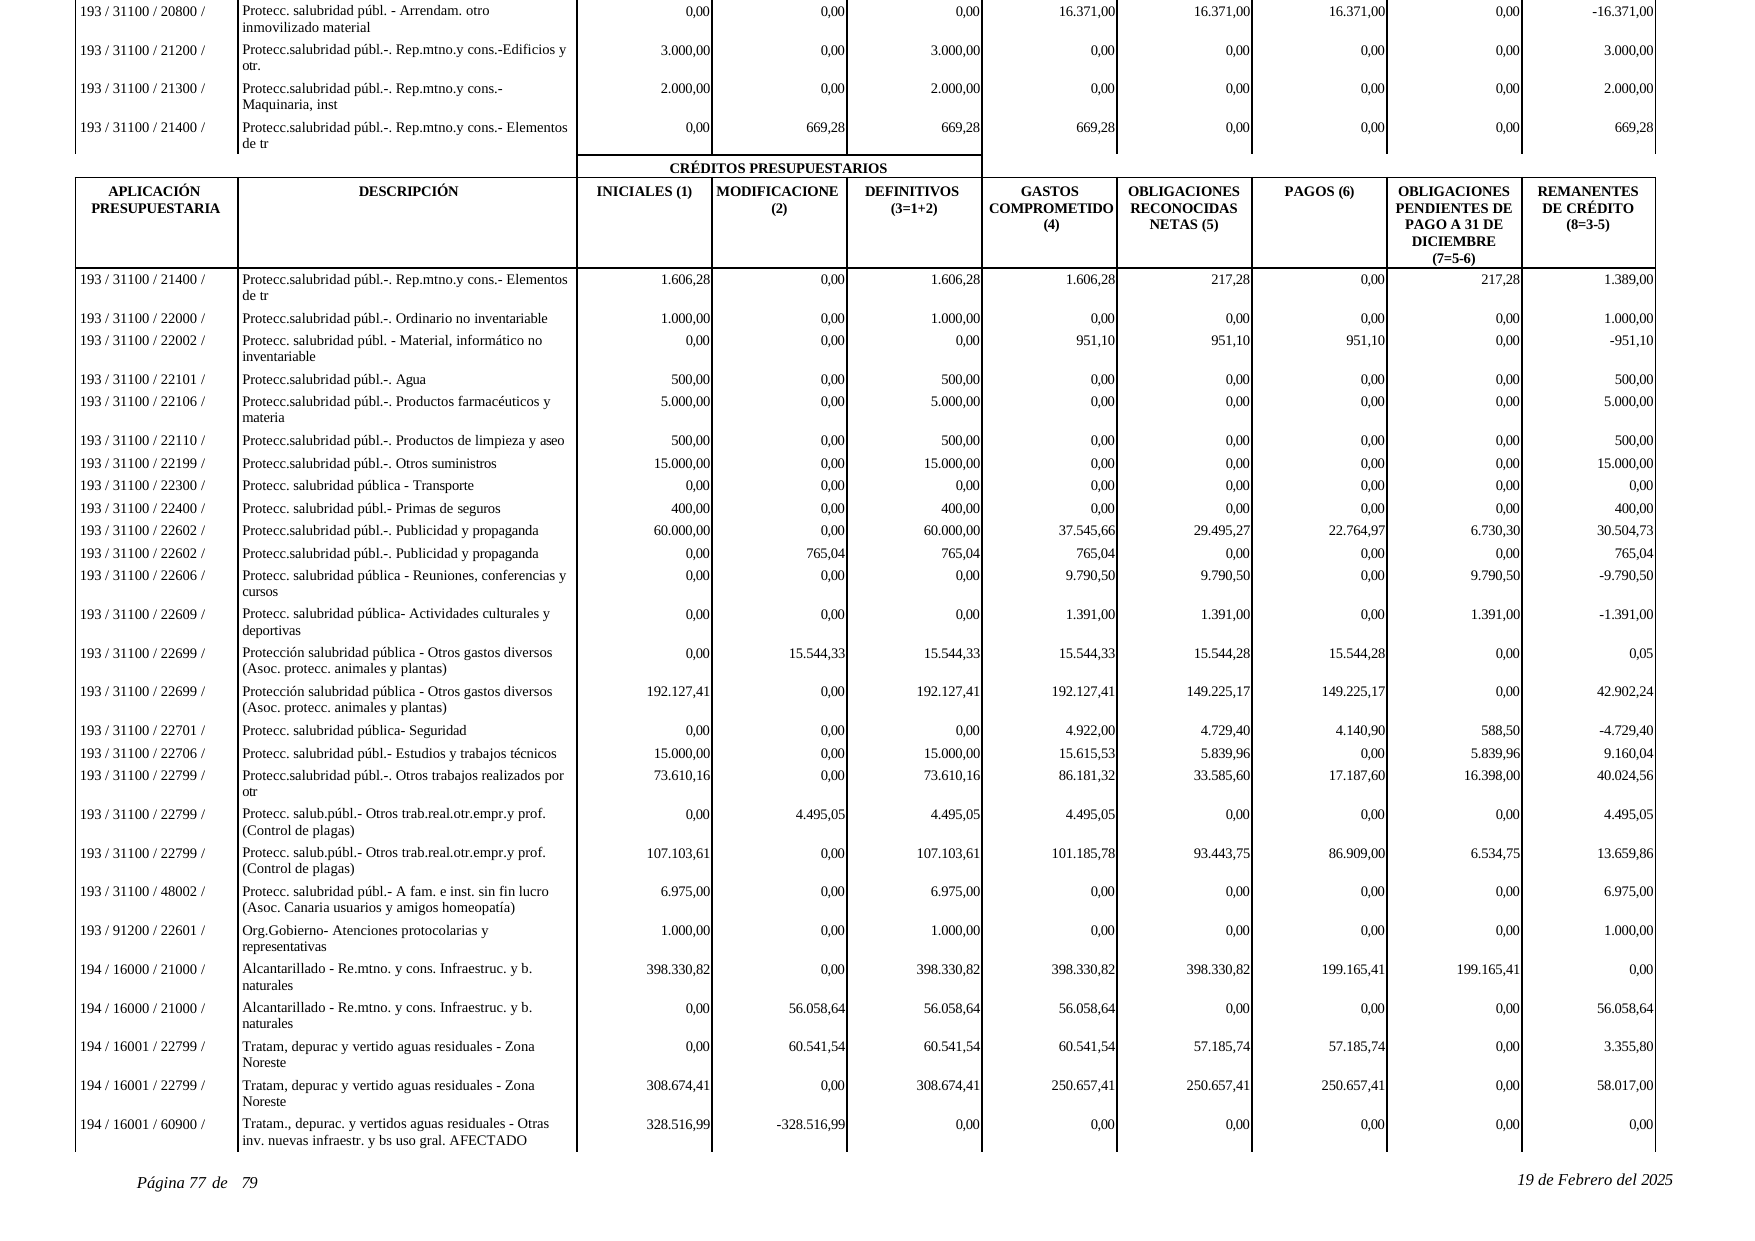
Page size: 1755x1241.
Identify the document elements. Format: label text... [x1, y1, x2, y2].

table_cell 194 / 16001 / 60900 / [76, 1113, 237, 1152]
table_cell 0,00 [1253, 603, 1386, 642]
table_cell 6.975,00 [848, 881, 981, 919]
table_cell 0,00 [1118, 920, 1251, 958]
table_cell 1.000,00 [1523, 306, 1655, 329]
table_cell 58.017,00 [1523, 1075, 1655, 1113]
table_cell 193 / 31100 / 22606 / [76, 565, 237, 603]
table_cell 0,00 [713, 765, 846, 803]
table_cell 0,00 [1253, 368, 1386, 391]
table_cell 4.495,05 [983, 803, 1116, 842]
table_cell 0,00 [1118, 1113, 1251, 1152]
table_cell 22.764,97 [1253, 520, 1386, 542]
table_cell 193 / 31100 / 21400 / [76, 269, 237, 306]
table_cell 93.443,75 [1118, 842, 1251, 881]
table_cell 193 / 31100 / 22000 / [76, 306, 237, 329]
table_cell 765,04 [713, 542, 846, 564]
table_cell 250.657,41 [1118, 1075, 1251, 1113]
table_cell Protecc. salubridad públ. - Material, informático no inventariable [239, 330, 576, 368]
table_cell 1.606,28 [848, 269, 981, 306]
table_cell 0,00 [983, 452, 1116, 474]
table_cell 0,00 [578, 542, 711, 564]
table_cell 0,00 [1118, 78, 1251, 116]
table_cell 669,28 [1523, 116, 1655, 154]
table_cell 0,00 [1118, 803, 1251, 842]
table_cell 15.000,00 [848, 742, 981, 764]
table_cell Tratam., depurac. y vertidos aguas residuales - Otras inv. nuevas infraestr. y bs uso gral. AFECTADO [239, 1113, 576, 1152]
table_cell Protecc.salubridad públ.-. Publicidad y propaganda [239, 542, 576, 564]
table_cell Protecc. salubridad pública - Reuniones, conferencias y cursos [239, 565, 576, 603]
table_cell 0,00 [578, 720, 711, 742]
table_cell 193 / 31100 / 48002 / [76, 881, 237, 919]
table_cell 4.729,40 [1118, 720, 1251, 742]
table_cell 17.187,60 [1253, 765, 1386, 803]
table_cell 0,00 [1253, 881, 1386, 919]
table_cell 0,00 [713, 306, 846, 329]
table_cell 0,00 [983, 497, 1116, 519]
table_cell 15.615,53 [983, 742, 1116, 764]
table_cell 194 / 16001 / 22799 / [76, 1036, 237, 1074]
table_cell 193 / 31100 / 22300 / [76, 475, 237, 497]
table_cell DESCRIPCIÓN [239, 178, 576, 267]
table_cell 0,00 [713, 368, 846, 391]
table_cell 500,00 [578, 430, 711, 452]
table_cell DEFINITIVOS (3=1+2) [848, 178, 981, 267]
table_cell 0,00 [1253, 39, 1386, 77]
table_cell 0,00 [983, 430, 1116, 452]
table_cell 73.610,16 [578, 765, 711, 803]
table_cell 0,00 [1388, 681, 1521, 719]
table_cell Tratam, depurac y vertido aguas residuales - Zona Noreste [239, 1036, 576, 1074]
table_cell 0,00 [713, 39, 846, 77]
table_cell 0,00 [1388, 0, 1521, 39]
table_cell 192.127,41 [983, 681, 1116, 719]
table_cell 5.000,00 [848, 391, 981, 429]
table_cell 3.000,00 [578, 39, 711, 77]
table_cell Protecc. salubridad pública- Seguridad [239, 720, 576, 742]
table_cell 193 / 31100 / 22002 / [76, 330, 237, 368]
table_cell OBLIGACIONES RECONOCIDAS NETAS (5) [1118, 178, 1251, 267]
table_cell 0,00 [1388, 391, 1521, 429]
table_cell 1.389,00 [1523, 269, 1655, 306]
table_cell 500,00 [848, 368, 981, 391]
table_cell 398.330,82 [1118, 958, 1251, 997]
table_cell 4.495,05 [1523, 803, 1655, 842]
table_cell 0,00 [578, 0, 711, 39]
table_cell 0,00 [1388, 452, 1521, 474]
table_cell 193 / 31100 / 21300 / [76, 78, 237, 116]
table_cell 193 / 31100 / 22699 / [76, 681, 237, 719]
table_cell 0,00 [1388, 78, 1521, 116]
table_cell Org.Gobierno- Atenciones protocolarias y representativas [239, 920, 576, 958]
table_cell Protecc. salubridad públ. - Arrendam. otro inmovilizado material [239, 0, 576, 39]
table_cell 2.000,00 [578, 78, 711, 116]
table_cell 0,00 [713, 881, 846, 919]
table_cell 398.330,82 [848, 958, 981, 997]
table_cell 0,00 [1523, 1113, 1655, 1152]
table_cell 0,00 [983, 306, 1116, 329]
table_cell 193 / 31100 / 21200 / [76, 39, 237, 77]
table_cell 1.000,00 [1523, 920, 1655, 958]
table_cell 0,00 [1118, 475, 1251, 497]
table_cell -16.371,00 [1523, 0, 1655, 39]
table_cell 13.659,86 [1523, 842, 1655, 881]
table_cell 0,00 [1118, 391, 1251, 429]
table_cell Protecc. salubridad públ.- Primas de seguros [239, 497, 576, 519]
table_cell Protecc.salubridad públ.-. Productos farmacéuticos y materia [239, 391, 576, 429]
table_cell 951,10 [983, 330, 1116, 368]
table_cell 37.545,66 [983, 520, 1116, 542]
table_cell 0,00 [1388, 1113, 1521, 1152]
table_cell 1.000,00 [848, 920, 981, 958]
table_cell 0,00 [983, 1113, 1116, 1152]
table_cell 29.495,27 [1118, 520, 1251, 542]
table_cell 0,00 [578, 475, 711, 497]
table_cell 15.544,33 [983, 642, 1116, 681]
table_cell 0,00 [1253, 565, 1386, 603]
table_cell 16.371,00 [983, 0, 1116, 39]
table_cell 0,00 [1253, 475, 1386, 497]
table_cell 308.674,41 [848, 1075, 981, 1113]
table_cell 6.975,00 [1523, 881, 1655, 919]
table_cell 199.165,41 [1388, 958, 1521, 997]
table_cell 73.610,16 [848, 765, 981, 803]
table_cell 0,00 [713, 0, 846, 39]
table_cell 0,00 [1388, 330, 1521, 368]
table_cell 194 / 16000 / 21000 / [76, 958, 237, 997]
table_cell 0,00 [713, 497, 846, 519]
table_cell 193 / 31100 / 22706 / [76, 742, 237, 764]
table_cell 0,00 [713, 681, 846, 719]
table_cell 0,00 [1253, 78, 1386, 116]
table_cell 0,00 [1388, 881, 1521, 919]
table_cell 0,00 [848, 1113, 981, 1152]
table_cell 0,00 [1118, 368, 1251, 391]
table_cell 193 / 31100 / 22609 / [76, 603, 237, 642]
table_cell 193 / 31100 / 22699 / [76, 642, 237, 681]
table_cell Protección salubridad pública - Otros gastos diversos (Asoc. protecc. animales y plantas) [239, 642, 576, 681]
table_cell 0,00 [1388, 542, 1521, 564]
table_cell 0,00 [983, 78, 1116, 116]
table_cell 0,00 [713, 475, 846, 497]
table_cell 308.674,41 [578, 1075, 711, 1113]
table_cell Protecc. salubridad pública- Actividades culturales y deportivas [239, 603, 576, 642]
table_cell Protecc.salubridad públ.-. Productos de limpieza y aseo [239, 430, 576, 452]
table_cell 0,00 [848, 603, 981, 642]
table_cell 86.181,32 [983, 765, 1116, 803]
table_cell 16.371,00 [1118, 0, 1251, 39]
table_cell 669,28 [713, 116, 846, 154]
table_cell 0,00 [578, 642, 711, 681]
table_cell 500,00 [578, 368, 711, 391]
table_cell Protecc. salub.públ.- Otros trab.real.otr.empr.y prof. (Control de plagas) [239, 842, 576, 881]
table_cell 56.058,64 [983, 997, 1116, 1036]
table_cell 193 / 31100 / 22602 / [76, 542, 237, 564]
table_cell INICIALES (1) [578, 178, 711, 267]
table_cell 193 / 31100 / 21400 / [76, 116, 237, 154]
table_cell 15.000,00 [578, 742, 711, 764]
table_cell 0,00 [1253, 269, 1386, 306]
table_cell 500,00 [1523, 430, 1655, 452]
table_cell 3.355,80 [1523, 1036, 1655, 1074]
table_cell 60.541,54 [848, 1036, 981, 1074]
table_cell 0,00 [1253, 452, 1386, 474]
table_cell REMANENTES DE CRÉDITO (8=3-5) [1523, 178, 1655, 267]
table_cell 1.606,28 [578, 269, 711, 306]
table_cell 3.000,00 [848, 39, 981, 77]
table_cell 0,00 [713, 920, 846, 958]
table_cell 0,00 [578, 803, 711, 842]
table_cell 15.544,28 [1118, 642, 1251, 681]
table_cell 5.000,00 [1523, 391, 1655, 429]
table_header CRÉDITOS PRESUPUESTARIOS [578, 156, 981, 177]
table_cell Protección salubridad pública - Otros gastos diversos (Asoc. protecc. animales y plantas) [239, 681, 576, 719]
table_cell 0,00 [1388, 39, 1521, 77]
table_cell 149.225,17 [1253, 681, 1386, 719]
table_header [75, 154, 576, 177]
table_cell 0,00 [1388, 1075, 1521, 1113]
table_cell 6.975,00 [578, 881, 711, 919]
table_cell 0,00 [848, 565, 981, 603]
table_cell -328.516,99 [713, 1113, 846, 1152]
table_cell 107.103,61 [848, 842, 981, 881]
table_cell 192.127,41 [848, 681, 981, 719]
table_cell 0,00 [1118, 997, 1251, 1036]
table_cell 0,00 [713, 330, 846, 368]
table_cell 6.534,75 [1388, 842, 1521, 881]
table_cell 0,00 [1523, 958, 1655, 997]
table_cell 0,00 [1253, 116, 1386, 154]
table_cell 15.000,00 [1523, 452, 1655, 474]
table_cell 193 / 31100 / 22199 / [76, 452, 237, 474]
table_cell 0,00 [983, 920, 1116, 958]
table_cell 193 / 31100 / 22110 / [76, 430, 237, 452]
table_cell GASTOS COMPROMETIDO (4) [983, 178, 1116, 267]
table_cell 0,00 [713, 742, 846, 764]
table_cell 951,10 [1253, 330, 1386, 368]
table_cell 194 / 16001 / 22799 / [76, 1075, 237, 1113]
table_cell 0,00 [1388, 368, 1521, 391]
table_cell 0,00 [1253, 306, 1386, 329]
table_cell 6.730,30 [1388, 520, 1521, 542]
table_cell 0,00 [1253, 430, 1386, 452]
table_cell 400,00 [578, 497, 711, 519]
table_cell 217,28 [1118, 269, 1251, 306]
table_cell 57.185,74 [1253, 1036, 1386, 1074]
table_cell 0,00 [713, 1075, 846, 1113]
table_cell Protecc. salubridad públ.- A fam. e inst. sin fin lucro (Asoc. Canaria usuarios y amigos homeopatía) [239, 881, 576, 919]
table_cell 149.225,17 [1118, 681, 1251, 719]
table_cell 765,04 [848, 542, 981, 564]
table_cell 0,00 [1118, 452, 1251, 474]
table_cell 0,00 [1118, 116, 1251, 154]
table_cell 765,04 [1523, 542, 1655, 564]
table_cell 0,00 [713, 520, 846, 542]
table_cell 0,00 [1253, 1113, 1386, 1152]
table_cell Protecc.salubridad públ.-. Rep.mtno.y cons.-Maquinaria, inst [239, 78, 576, 116]
table_cell 0,00 [713, 603, 846, 642]
table_cell 1.391,00 [1118, 603, 1251, 642]
table_cell Protecc.salubridad públ.-. Rep.mtno.y cons.- Elementos de tr [239, 269, 576, 306]
table_cell 0,00 [1388, 1036, 1521, 1074]
table_cell Alcantarillado - Re.mtno. y cons. Infraestruc. y b. naturales [239, 958, 576, 997]
table_cell 0,00 [1253, 997, 1386, 1036]
table_cell 193 / 31100 / 22799 / [76, 842, 237, 881]
table_cell 398.330,82 [578, 958, 711, 997]
table_cell 60.000,00 [848, 520, 981, 542]
table_cell 194 / 16000 / 21000 / [76, 997, 237, 1036]
table_cell 0,00 [983, 368, 1116, 391]
table_cell 5.839,96 [1388, 742, 1521, 764]
table_cell 15.000,00 [578, 452, 711, 474]
table_cell -951,10 [1523, 330, 1655, 368]
table_cell Protecc. salubridad públ.- Estudios y trabajos técnicos [239, 742, 576, 764]
table_cell 0,00 [1118, 497, 1251, 519]
table_cell 15.544,33 [848, 642, 981, 681]
table_cell 0,00 [713, 565, 846, 603]
table_cell 669,28 [983, 116, 1116, 154]
table_cell 328.516,99 [578, 1113, 711, 1152]
table_cell 0,00 [1118, 39, 1251, 77]
table_cell 0,00 [983, 391, 1116, 429]
table_cell 0,00 [1523, 475, 1655, 497]
table_cell 3.000,00 [1523, 39, 1655, 77]
table_cell 0,00 [1253, 391, 1386, 429]
table_cell 16.371,00 [1253, 0, 1386, 39]
table_cell 0,00 [983, 475, 1116, 497]
table_cell -4.729,40 [1523, 720, 1655, 742]
table_cell Protecc.salubridad públ.-. Otros suministros [239, 452, 576, 474]
table_cell 398.330,82 [983, 958, 1116, 997]
table_cell 107.103,61 [578, 842, 711, 881]
table_cell 0,00 [1388, 306, 1521, 329]
table_cell 0,00 [713, 842, 846, 881]
table_cell 9.790,50 [1388, 565, 1521, 603]
table_cell 217,28 [1388, 269, 1521, 306]
table_cell 0,00 [1118, 306, 1251, 329]
table_cell Tratam, depurac y vertido aguas residuales - Zona Noreste [239, 1075, 576, 1113]
table_cell 0,00 [1253, 742, 1386, 764]
table_cell 9.790,50 [1118, 565, 1251, 603]
table_cell 0,00 [1388, 920, 1521, 958]
table_cell 60.541,54 [713, 1036, 846, 1074]
table_cell 1.606,28 [983, 269, 1116, 306]
table_cell 0,00 [578, 116, 711, 154]
table_cell PAGOS (6) [1253, 178, 1386, 267]
table_cell 0,00 [578, 330, 711, 368]
table_cell 193 / 31100 / 22101 / [76, 368, 237, 391]
table_cell 250.657,41 [983, 1075, 1116, 1113]
table_cell 1.391,00 [1388, 603, 1521, 642]
table_cell 400,00 [1523, 497, 1655, 519]
table_cell 250.657,41 [1253, 1075, 1386, 1113]
table_cell 500,00 [848, 430, 981, 452]
table_cell Protecc. salubridad pública - Transporte [239, 475, 576, 497]
table_cell 15.544,28 [1253, 642, 1386, 681]
table_cell 0,00 [1118, 881, 1251, 919]
table_cell 4.495,05 [713, 803, 846, 842]
table_cell 0,00 [848, 475, 981, 497]
table_cell 500,00 [1523, 368, 1655, 391]
table_cell 0,00 [1388, 803, 1521, 842]
table_cell Protecc.salubridad públ.-. Agua [239, 368, 576, 391]
table_cell 9.790,50 [983, 565, 1116, 603]
table_cell 0,00 [713, 720, 846, 742]
table_cell 16.398,00 [1388, 765, 1521, 803]
table_cell 192.127,41 [578, 681, 711, 719]
table_cell 588,50 [1388, 720, 1521, 742]
table_cell 2.000,00 [1523, 78, 1655, 116]
table_cell 40.024,56 [1523, 765, 1655, 803]
table_cell 0,00 [848, 0, 981, 39]
table_cell 0,00 [713, 958, 846, 997]
table_cell Protecc.salubridad públ.-. Otros trabajos realizados por otr [239, 765, 576, 803]
table_cell 765,04 [983, 542, 1116, 564]
table_cell MODIFICACIONE (2) [713, 178, 846, 267]
table_cell 0,00 [983, 39, 1116, 77]
table_cell 0,00 [713, 269, 846, 306]
table_cell 400,00 [848, 497, 981, 519]
table_cell 0,00 [1253, 497, 1386, 519]
table_cell 56.058,64 [713, 997, 846, 1036]
table_cell 0,00 [1388, 475, 1521, 497]
table_cell Protecc.salubridad públ.-. Publicidad y propaganda [239, 520, 576, 542]
table_cell 193 / 31100 / 22602 / [76, 520, 237, 542]
table_cell 0,00 [713, 452, 846, 474]
table_cell 5.000,00 [578, 391, 711, 429]
table_cell 193 / 31100 / 22106 / [76, 391, 237, 429]
table_cell 86.909,00 [1253, 842, 1386, 881]
table_cell 193 / 91200 / 22601 / [76, 920, 237, 958]
table_cell 56.058,64 [1523, 997, 1655, 1036]
table_cell 193 / 31100 / 22799 / [76, 765, 237, 803]
table_cell 57.185,74 [1118, 1036, 1251, 1074]
table_cell 0,00 [578, 603, 711, 642]
table_cell 0,00 [1388, 997, 1521, 1036]
table_cell 2.000,00 [848, 78, 981, 116]
table_cell 9.160,04 [1523, 742, 1655, 764]
table_cell 0,00 [578, 1036, 711, 1074]
table_cell Protecc.salubridad públ.-. Rep.mtno.y cons.- Elementos de tr [239, 116, 576, 154]
table_cell 951,10 [1118, 330, 1251, 368]
table_cell Protecc. salub.públ.- Otros trab.real.otr.empr.y prof. (Control de plagas) [239, 803, 576, 842]
table_cell 0,00 [1388, 497, 1521, 519]
table_cell 0,00 [848, 330, 981, 368]
table_cell 60.541,54 [983, 1036, 1116, 1074]
table_cell 56.058,64 [848, 997, 981, 1036]
table_cell OBLIGACIONES PENDIENTES DE PAGO A 31 DE DICIEMBRE (7=5-6) [1388, 178, 1521, 267]
table_cell 42.902,24 [1523, 681, 1655, 719]
table_header [983, 154, 1655, 177]
table_cell 0,00 [1253, 920, 1386, 958]
table_cell 193 / 31100 / 20800 / [76, 0, 237, 39]
table_cell 0,00 [848, 720, 981, 742]
table_cell 4.495,05 [848, 803, 981, 842]
table_cell 1.000,00 [578, 920, 711, 958]
table_cell 0,00 [1118, 542, 1251, 564]
table_cell 0,00 [1388, 116, 1521, 154]
table_cell 33.585,60 [1118, 765, 1251, 803]
table_cell 0,00 [1118, 430, 1251, 452]
table_cell -1.391,00 [1523, 603, 1655, 642]
table_cell 0,00 [1388, 430, 1521, 452]
table_cell 0,00 [983, 881, 1116, 919]
table_cell 1.000,00 [578, 306, 711, 329]
table_cell 5.839,96 [1118, 742, 1251, 764]
table_cell 30.504,73 [1523, 520, 1655, 542]
table_cell 0,00 [578, 997, 711, 1036]
table_cell 193 / 31100 / 22701 / [76, 720, 237, 742]
table_cell 0,00 [713, 430, 846, 452]
table_cell 669,28 [848, 116, 981, 154]
table_cell Protecc.salubridad públ.-. Rep.mtno.y cons.-Edificios y otr. [239, 39, 576, 77]
table_cell 193 / 31100 / 22799 / [76, 803, 237, 842]
table_cell 193 / 31100 / 22400 / [76, 497, 237, 519]
table_cell 1.391,00 [983, 603, 1116, 642]
table_cell 0,00 [578, 565, 711, 603]
table_cell 60.000,00 [578, 520, 711, 542]
table_cell 0,00 [1253, 542, 1386, 564]
table_cell 101.185,78 [983, 842, 1116, 881]
table_cell APLICACIÓN PRESUPUESTARIA [76, 178, 237, 267]
table_cell -9.790,50 [1523, 565, 1655, 603]
table_cell 1.000,00 [848, 306, 981, 329]
table_cell 15.000,00 [848, 452, 981, 474]
table_cell 15.544,33 [713, 642, 846, 681]
table_cell 0,00 [1388, 642, 1521, 681]
table_cell Protecc.salubridad públ.-. Ordinario no inventariable [239, 306, 576, 329]
table_cell 199.165,41 [1253, 958, 1386, 997]
table_cell 0,00 [1253, 803, 1386, 842]
table_cell 0,00 [713, 78, 846, 116]
table_cell 4.922,00 [983, 720, 1116, 742]
table_cell 0,00 [713, 391, 846, 429]
table_cell 0,05 [1523, 642, 1655, 681]
table_cell Alcantarillado - Re.mtno. y cons. Infraestruc. y b. naturales [239, 997, 576, 1036]
table_cell 4.140,90 [1253, 720, 1386, 742]
